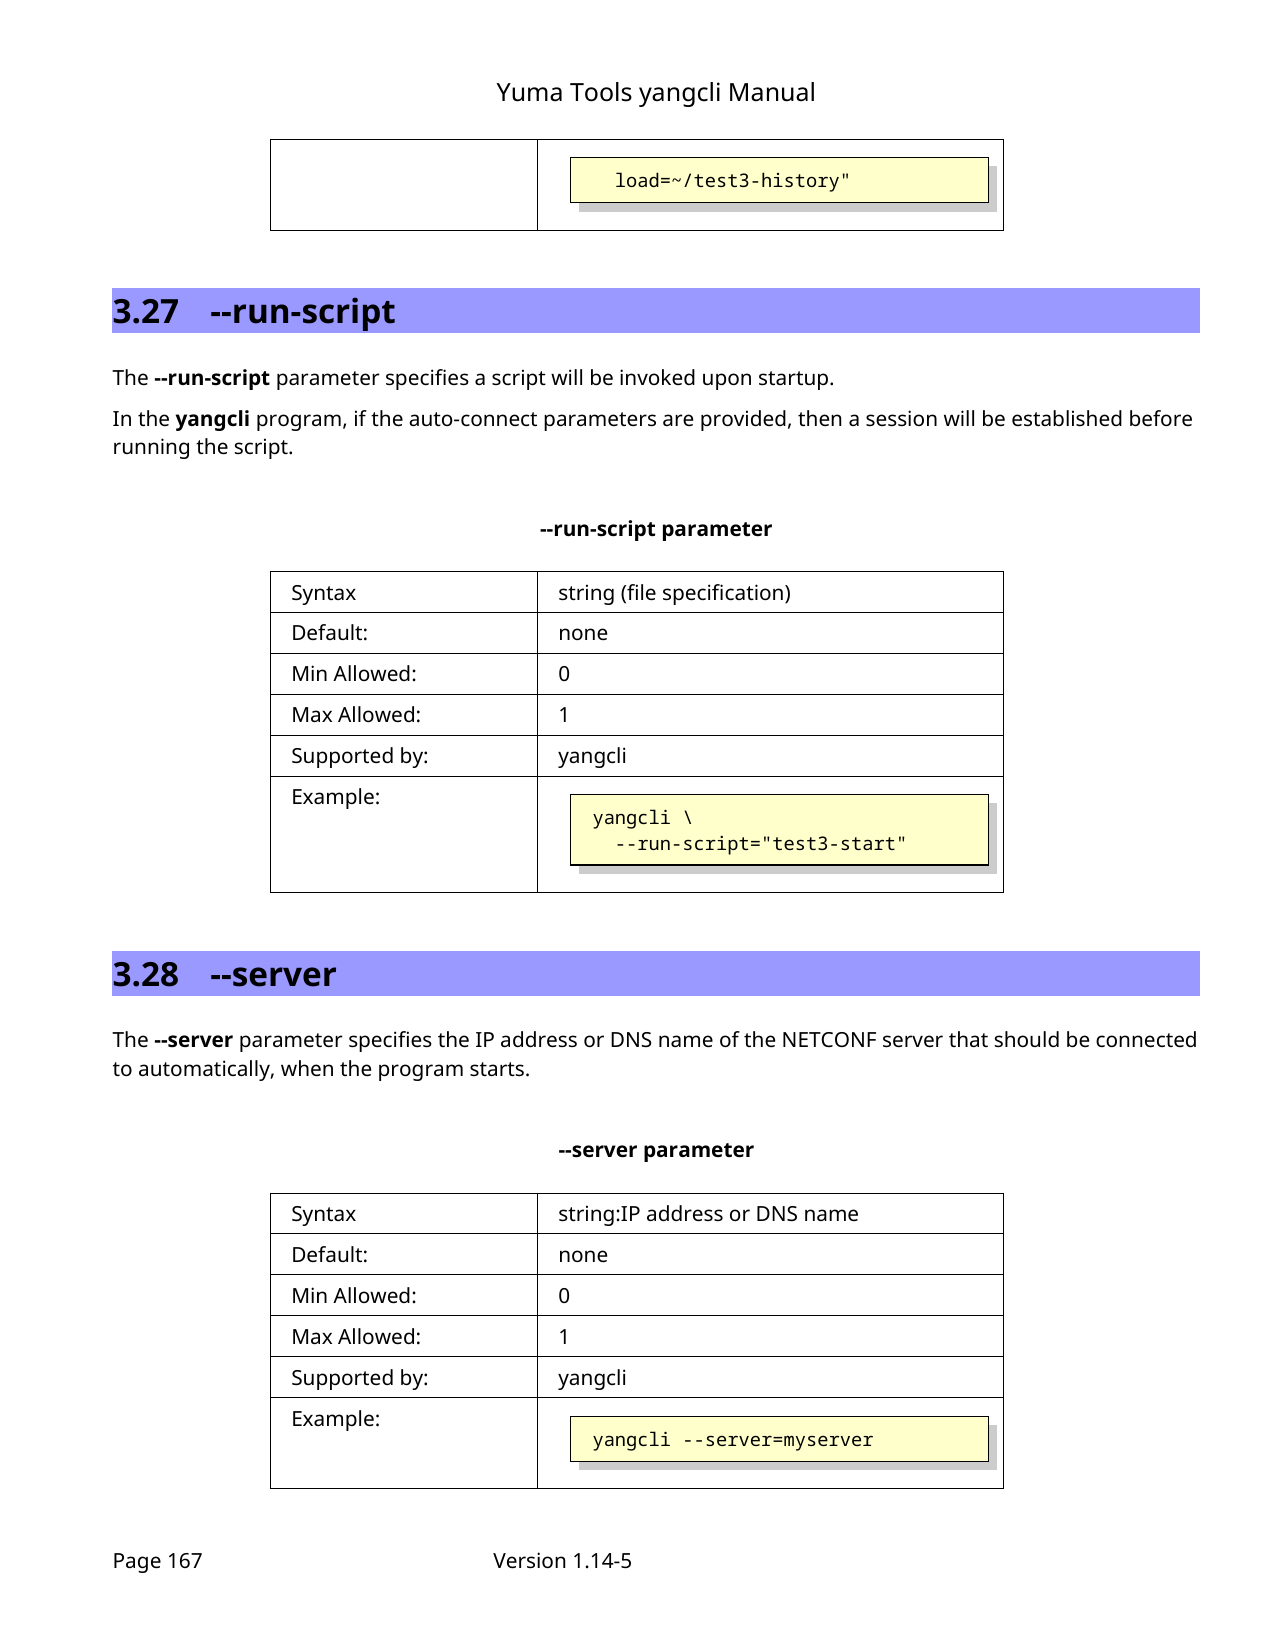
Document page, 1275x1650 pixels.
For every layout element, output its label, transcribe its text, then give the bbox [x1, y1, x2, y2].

table_cell 0 [538, 1275, 1003, 1315]
table_cell 1 [538, 1316, 1003, 1356]
table_cell load=~/test3-history" [538, 140, 1003, 229]
subtitle --server parameter [127, 1136, 1185, 1164]
table_cell Max Allowed: [271, 695, 537, 734]
table_header string:IP address or DNS name [538, 1194, 1003, 1233]
subtitle --server [112, 951, 1200, 996]
table_header Syntax [271, 572, 537, 612]
table_cell Example: [271, 1398, 537, 1488]
table_cell yangcli [538, 1357, 1003, 1397]
table_cell Min Allowed: [271, 1275, 537, 1315]
table_cell none [538, 613, 1003, 653]
table_cell Supported by: [271, 736, 537, 776]
subtitle --run-script parameter [127, 514, 1185, 542]
table_header Syntax [271, 1194, 537, 1233]
table_cell yangcli [538, 736, 1003, 776]
text In the yangcli program, if the auto-connect parameters are provided, then a session will be established before running the script. [112, 404, 1200, 461]
text The --run-script parameter specifies a script will be invoked upon startup. [112, 363, 1200, 391]
table_cell Supported by: [271, 1357, 537, 1397]
table_cell Example: [271, 777, 537, 892]
table_cell 0 [538, 654, 1003, 694]
text The --server parameter specifies the IP address or DNS name of the NETCONF server that should be connected to automatically, when the program starts. [112, 1025, 1200, 1082]
table_cell yangcli --server=myserver [538, 1398, 1003, 1488]
table_header string (file specification) [538, 572, 1003, 612]
table_cell Default: [271, 613, 537, 653]
table_cell yangcli \ --run-script="test3-start" [538, 777, 1003, 892]
table_cell none [538, 1234, 1003, 1274]
table_cell Min Allowed: [271, 654, 537, 694]
table_cell [271, 140, 537, 229]
table_cell 1 [538, 695, 1003, 734]
subtitle --run-script [112, 288, 1200, 333]
table_cell Default: [271, 1234, 537, 1274]
table_cell Max Allowed: [271, 1316, 537, 1356]
